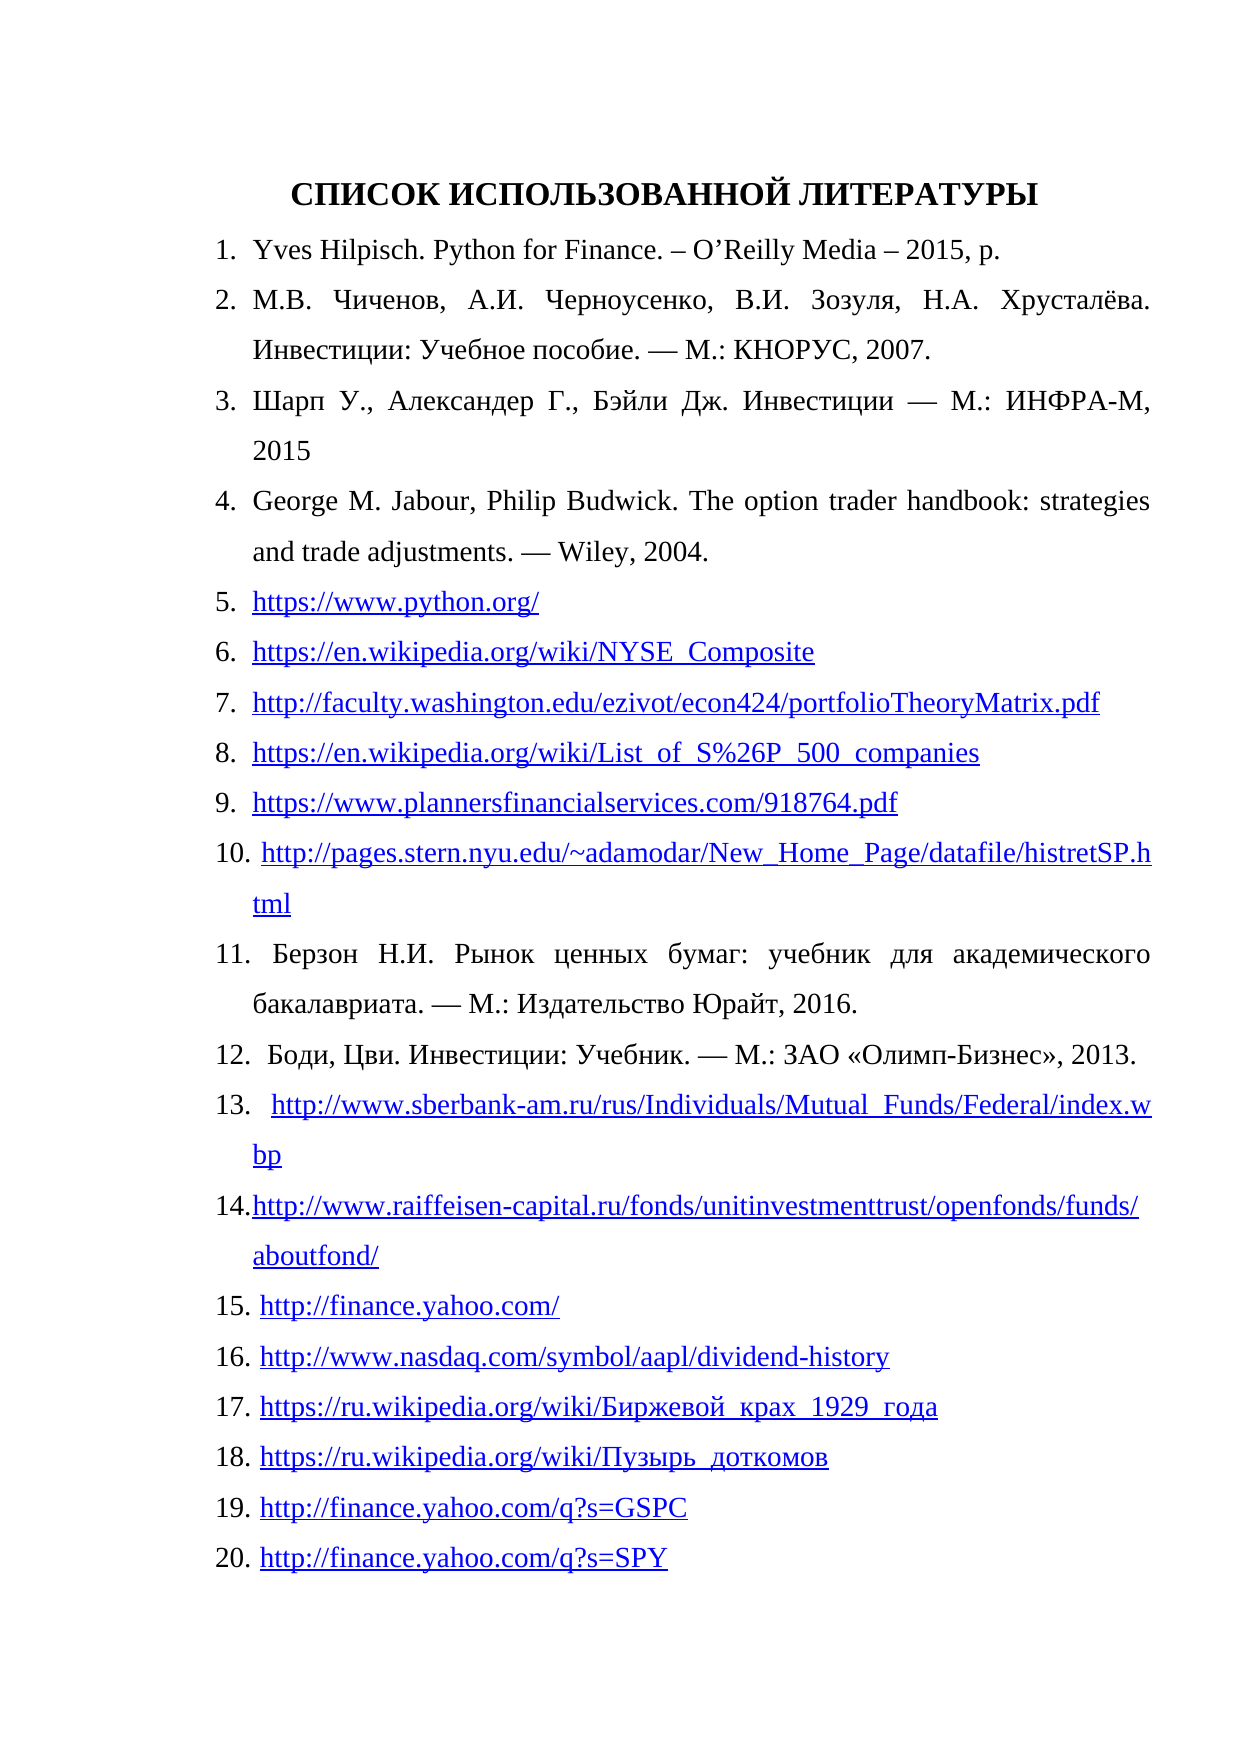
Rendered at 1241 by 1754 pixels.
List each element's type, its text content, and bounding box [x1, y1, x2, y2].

list George M. Jabour, Philip Budwick. The option trader handbook: strategies and trade adjustments. — Wiley, 2004. [215, 483, 1152, 567]
list https://www.python.org/ [215, 584, 1152, 618]
list https://ru.wikipedia.org/wiki/Пузырь_доткомов [215, 1439, 1152, 1473]
list Берзон Н.И. Рынок ценных бумаг: учебник для академического бакалавриата. — М.: Издательство Юрайт, 2016. [215, 936, 1152, 1020]
list http://www.raiffeisen-capital.ru/fonds/unitinvestmenttrust/openfonds/funds/aboutfond/ [215, 1188, 1152, 1272]
list https://ru.wikipedia.org/wiki/Биржевой_крах_1929_года [215, 1389, 1152, 1423]
list Боди, Цви. Инвестиции: Учебник. — М.: ЗАО «Олимп-Бизнес», 2013. [215, 1037, 1152, 1070]
list Yves Hilpisch. Python for Finance. – O’Reilly Media – 2015, p. [215, 232, 1152, 265]
list http://pages.stern.nyu.edu/~adamodar/New_Home_Page/datafile/histretSP.html [215, 836, 1152, 919]
list http://finance.yahoo.com/ [215, 1288, 1152, 1322]
list http://www.sberbank-am.ru/rus/Individuals/Mutual_Funds/Federal/index.wbp [215, 1087, 1152, 1171]
list М.В. Чиченов, А.И. Черноусенко, В.И. Зозуля, Н.А. Хрусталёва. Инвестиции: Учебное пособие. — М.: КНОРУС, 2007. [215, 282, 1152, 366]
list https://www.plannersfinancialservices.com/918764.pdf [215, 785, 1152, 819]
list https://en.wikipedia.org/wiki/NYSE_Composite [215, 634, 1152, 668]
list http://www.nasdaq.com/symbol/aapl/dividend-history [215, 1339, 1152, 1372]
list Шарп У., Александер Г., Бэйли Дж. Инвестиции — М.: ИНФРА-М, 2015 [215, 383, 1152, 467]
subtitle СПИСОК ИСПОЛЬЗОВАННОЙ ЛИТЕРАТУРЫ [177, 174, 1152, 213]
list https://en.wikipedia.org/wiki/List_of_S%26P_500_companies [215, 735, 1152, 768]
list http://finance.yahoo.com/q?s=SPY [215, 1540, 1152, 1573]
list http://faculty.washington.edu/ezivot/econ424/portfolioTheoryMatrix.pdf [215, 685, 1152, 718]
list http://finance.yahoo.com/q?s=GSPC [215, 1490, 1152, 1523]
